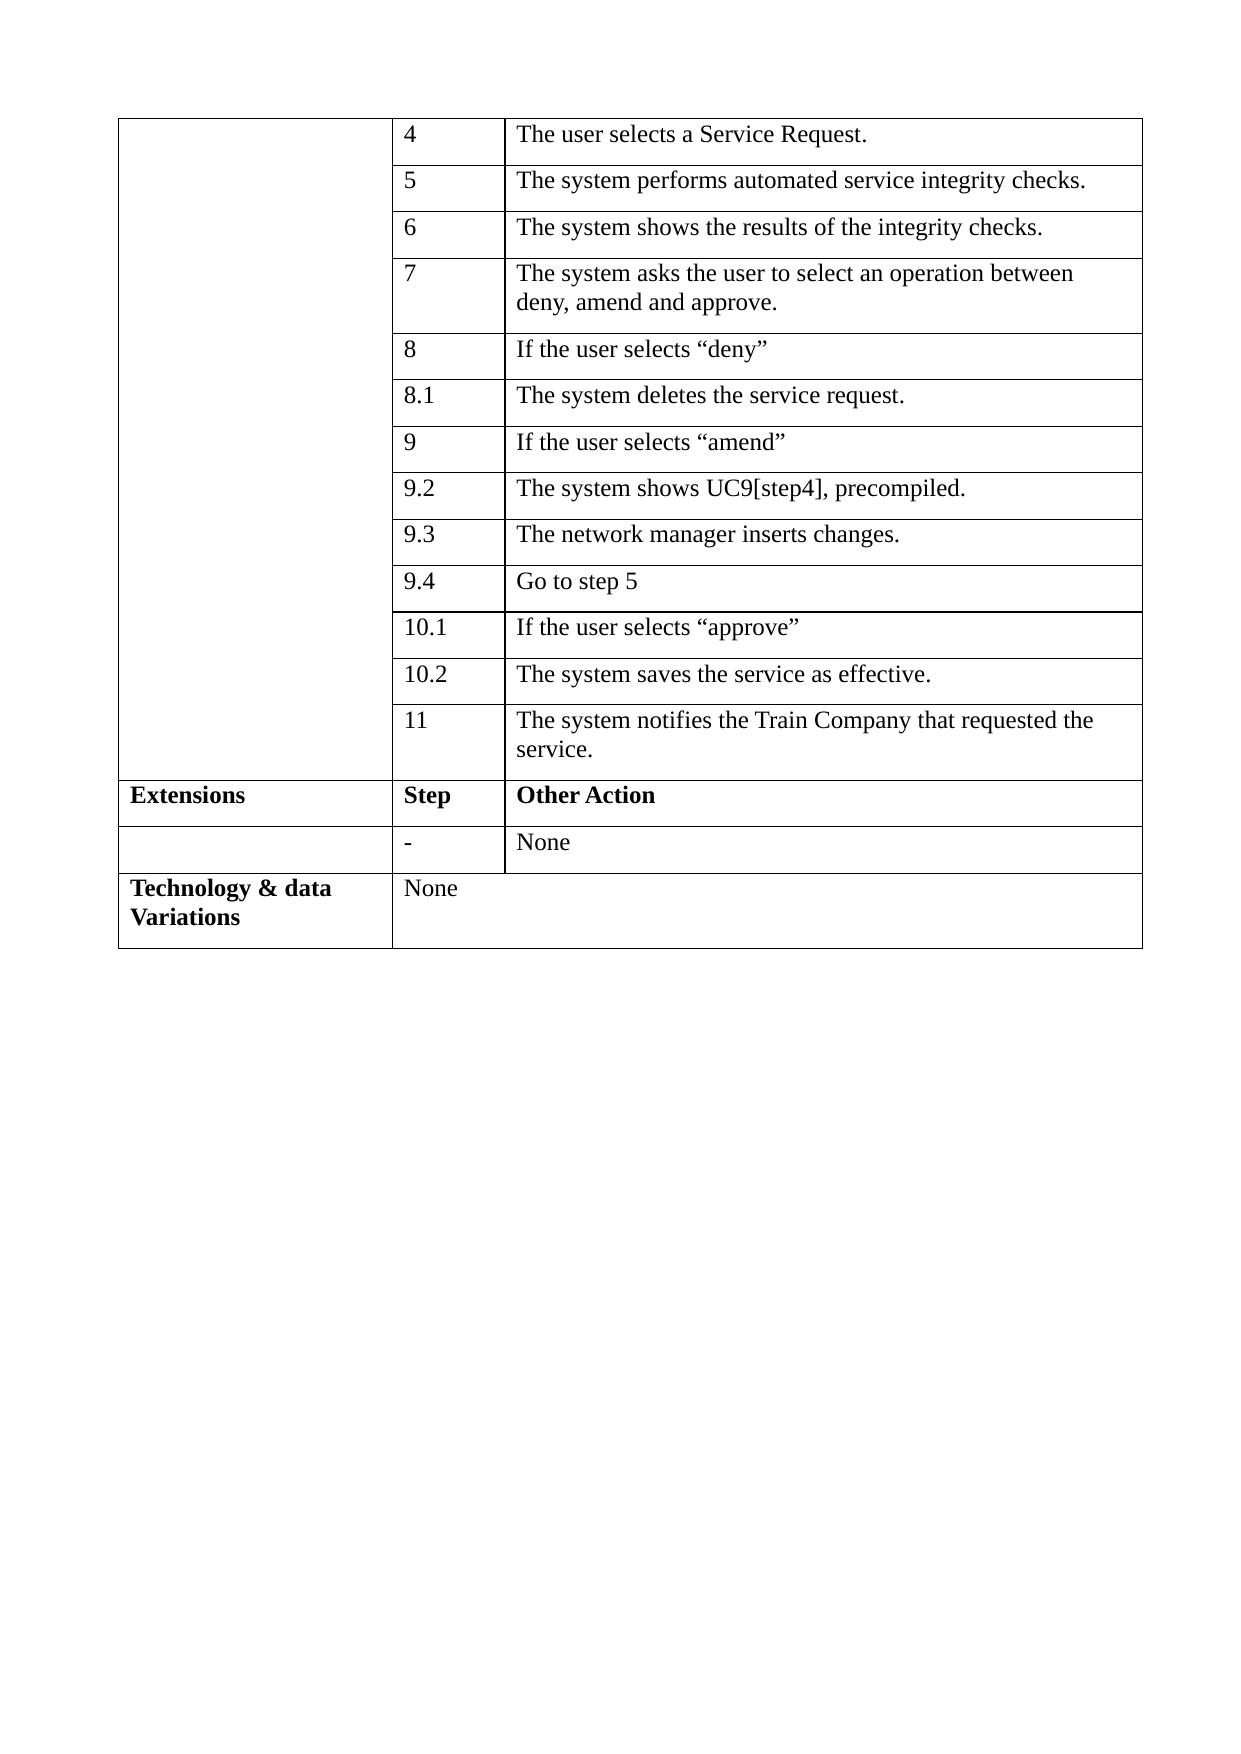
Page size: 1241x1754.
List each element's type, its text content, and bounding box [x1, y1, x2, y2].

table_cell If the user selects “approve” [506, 613, 1142, 658]
table_cell Go to step 5 [506, 566, 1142, 611]
table_cell 9.3 [393, 520, 504, 565]
table_cell If the user selects “deny” [506, 334, 1142, 379]
table_cell Extensions [119, 781, 392, 826]
table_cell The system deletes the service request. [506, 380, 1142, 426]
table_cell The system shows UC9[step4], precompiled. [506, 473, 1142, 518]
table_cell 9.2 [393, 473, 504, 518]
table_cell 8 [393, 334, 504, 379]
table_cell The system asks the user to select an operation between deny, amend and approve. [506, 259, 1142, 333]
table_cell 6 [393, 212, 504, 257]
table_cell 11 [393, 705, 504, 779]
table_cell 5 [393, 166, 504, 211]
table_cell Technology & data Variations [119, 874, 392, 948]
table_cell 9 [393, 427, 504, 472]
table_cell The system shows the results of the integrity checks. [506, 212, 1142, 257]
table_cell The network manager inserts changes. [506, 520, 1142, 565]
table_cell 8.1 [393, 380, 504, 426]
table_cell If the user selects “amend” [506, 427, 1142, 472]
table_cell 7 [393, 259, 504, 333]
table_cell None [506, 827, 1142, 872]
table_cell Other Action [506, 781, 1142, 826]
table_cell The system notifies the Train Company that requested the service. [506, 705, 1142, 779]
table_cell - [393, 827, 504, 872]
table_cell 9.4 [393, 566, 504, 611]
table_cell Step [393, 781, 504, 826]
table_cell 4 [393, 119, 504, 164]
table_cell The user selects a Service Request. [506, 119, 1142, 164]
table_cell The system saves the service as effective. [506, 659, 1142, 704]
table_cell None [393, 874, 1142, 948]
table_cell 10.2 [393, 659, 504, 704]
table_cell 10.1 [393, 613, 504, 658]
table_cell [119, 827, 392, 872]
table_cell The system performs automated service integrity checks. [506, 166, 1142, 211]
